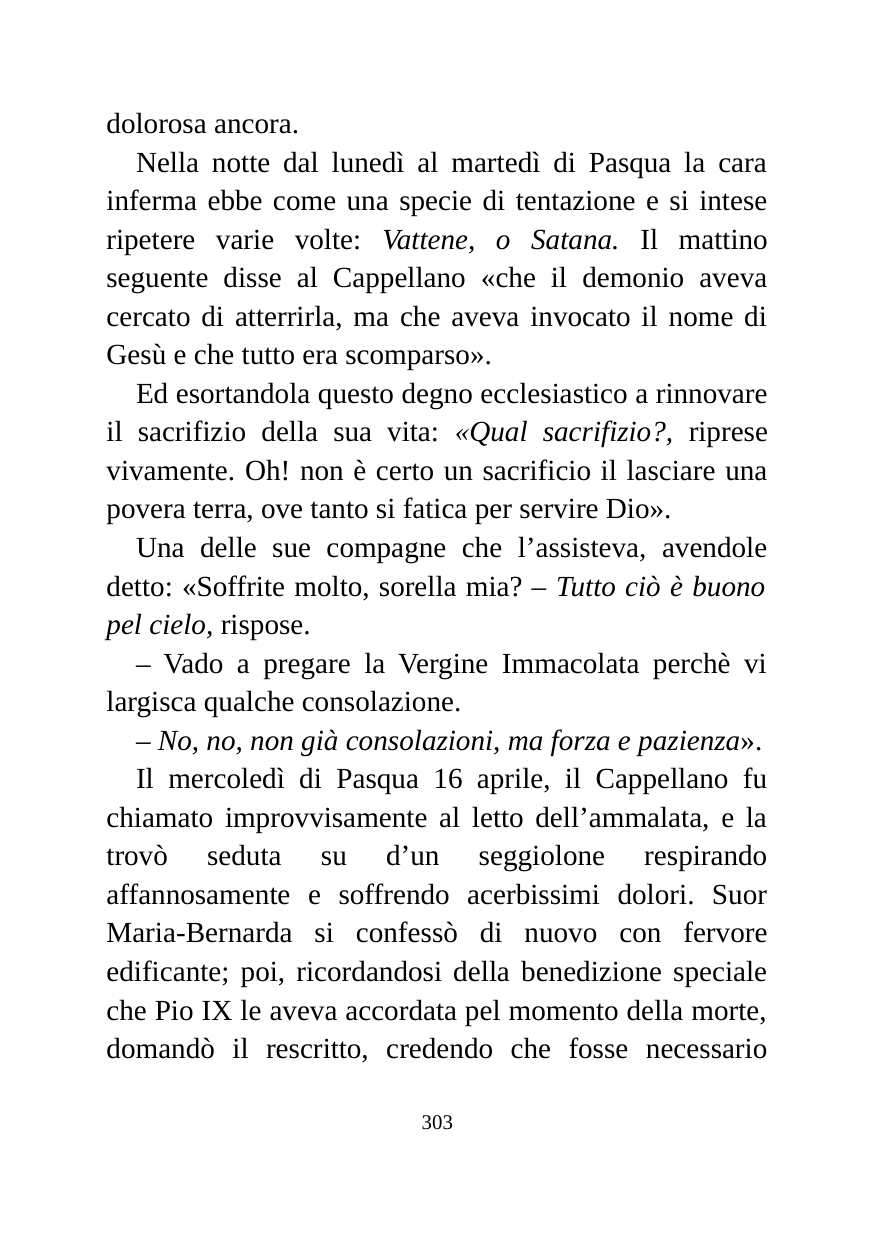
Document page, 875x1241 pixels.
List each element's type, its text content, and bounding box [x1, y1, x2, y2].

text – No, no, non già consolazioni, ma forza e pazienza». [106, 723, 768, 756]
text Una delle sue compagne che l’assisteva, avendole detto: «Soffrite molto, sorella mia? – Tutto ciò è buono pel cielo, rispose. [106, 530, 768, 641]
text dolorosa ancora. [106, 106, 768, 140]
text Il mercoledì di Pasqua 16 aprile, il Cappellano fu chiamato improvvisamente al letto dell’ammalata, e la trovò seduta su d’un seggiolone respirando affannosamente e soffrendo acerbissimi dolori. Suor Maria-Bernarda si confessò di nuovo con fervore edificante; poi, ricordandosi della benedizione speciale che Pio IX le aveva accordata pel momento della morte, domandò il rescritto, credendo che fosse necessario [106, 761, 768, 1065]
text – Vado a pregare la Vergine Immacolata perchè vi largisca qualche consolazione. [106, 646, 768, 718]
text Nella notte dal lunedì al martedì di Pasqua la cara inferma ebbe come una specie di tentazione e si intese ripetere varie volte: Vattene, o Satana. Il mattino seguente disse al Cappellano «che il demonio aveva cercato di atterrirla, ma che aveva invocato il nome di Gesù e che tutto era scomparso». [106, 145, 768, 371]
text Ed esortandola questo degno ecclesiastico a rinnovare il sacrifizio della sua vita: «Qual sacrifizio?, riprese vivamente. Oh! non è certo un sacrificio il lasciare una povera terra, ove tanto si fatica per servire Dio». [106, 376, 768, 525]
